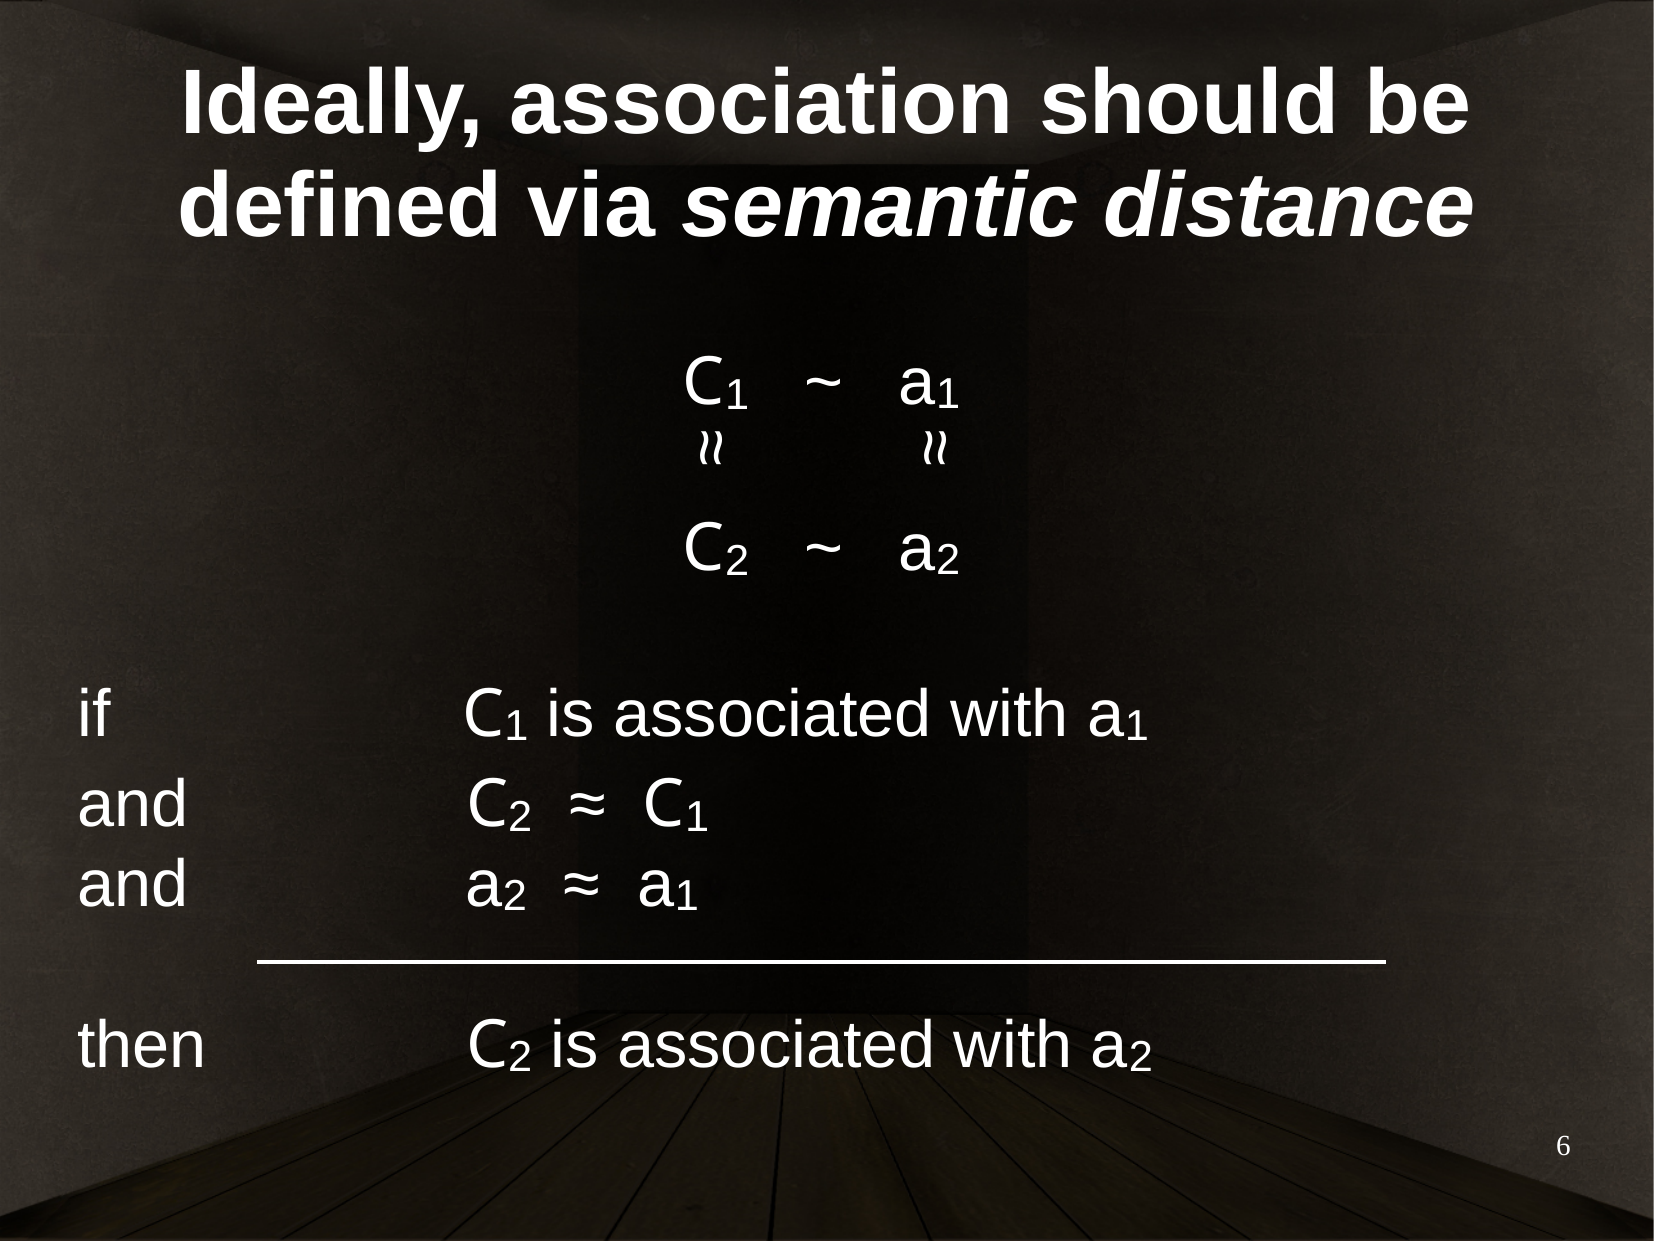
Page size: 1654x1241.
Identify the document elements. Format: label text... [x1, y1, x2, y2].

subtitle C1 ~ a1 C2 ~ a2 if C1 is associated with a1 and C2 ≈ C1 and a2 ≈ a1 then C2 is associated with a2 [77, 308, 1566, 1112]
text_box ≈ ≈ [665, 401, 980, 482]
title Ideally, association should be defined via semantic distance [82, 50, 1571, 256]
picture [0, 0, 1654, 1241]
